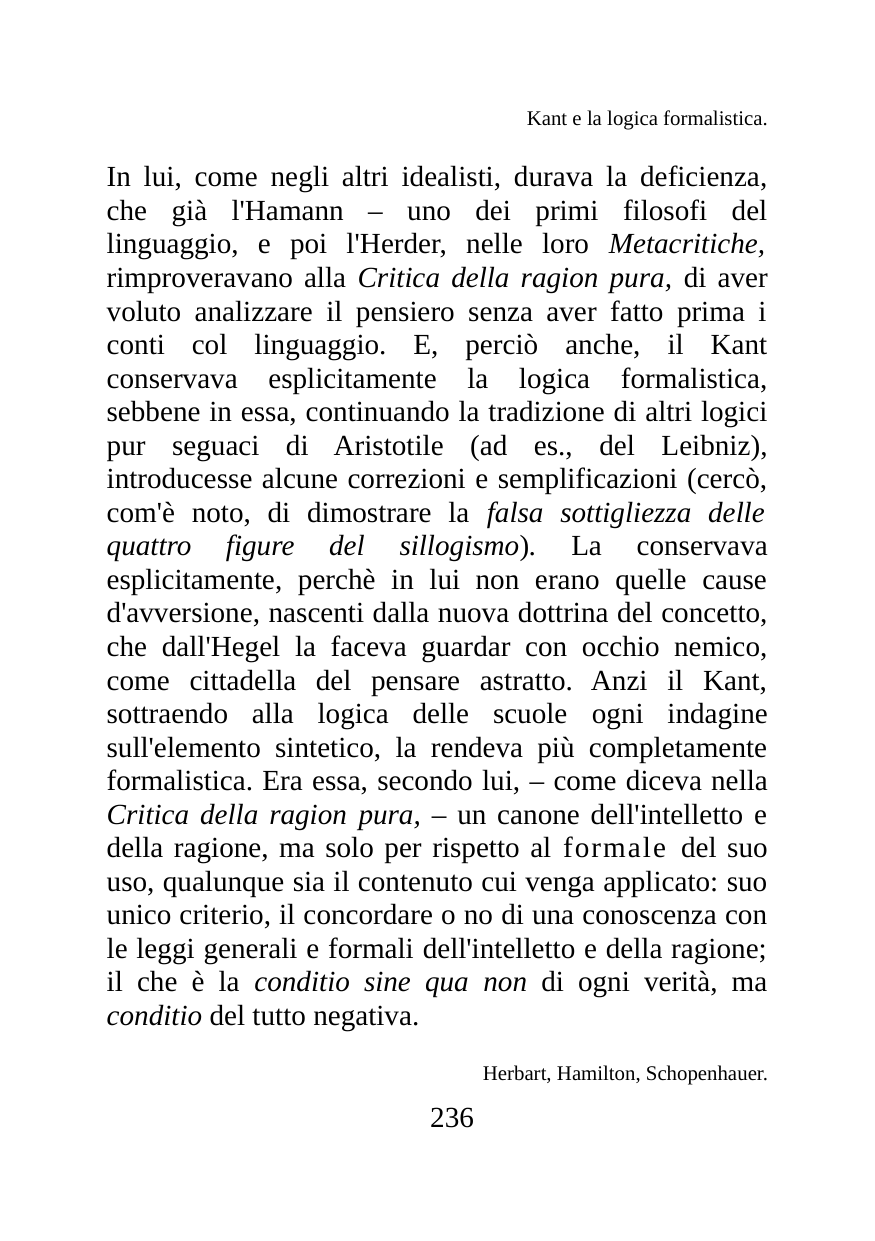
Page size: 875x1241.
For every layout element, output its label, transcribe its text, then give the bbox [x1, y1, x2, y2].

text In lui, come negli altri idealisti, durava la deficienza, che già l'Hamann ‒ uno dei primi filosofi del linguaggio, e poi l'Herder, nelle loro Metacritiche, rimproveravano alla Critica della ragion pura, di aver voluto analizzare il pensiero senza aver fatto prima i conti col linguaggio. E, perciò anche, il Kant conservava esplicitamente la logica formalistica, sebbene in essa, continuando la tradizione di altri logici pur seguaci di Aristotile (ad es., del Leibniz), introducesse alcune correzioni e semplificazioni (cercò, com'è noto, di dimostrare la falsa sottigliezza delle quattro figure del sillogismo). La conservava esplicitamente, perchè in lui non erano quelle cause d'avversione, nascenti dalla nuova dottrina del concetto, che dall'Hegel la faceva guardar con occhio nemico, come cittadella del pensare astratto. Anzi il Kant, sottraendo alla logica delle scuole ogni indagine sull'elemento sintetico, la rendeva più completamente formalistica. Era essa, secondo lui, ‒ come diceva nella Critica della ragion pura, ‒ un canone dell'intelletto e della ragione, ma solo per rispetto al formale del suo uso, qualunque sia il contenuto cui venga applicato: suo unico criterio, il concordare o no di una conoscenza con le leggi generali e formali dell'intelletto e della ragione; il che è la conditio sine qua non di ogni verità, ma conditio del tutto negativa. [106, 159, 768, 1032]
text Kant e la logica formalistica. [106, 106, 768, 130]
text Herbart, Hamilton, Schopenhauer. [106, 1061, 768, 1085]
